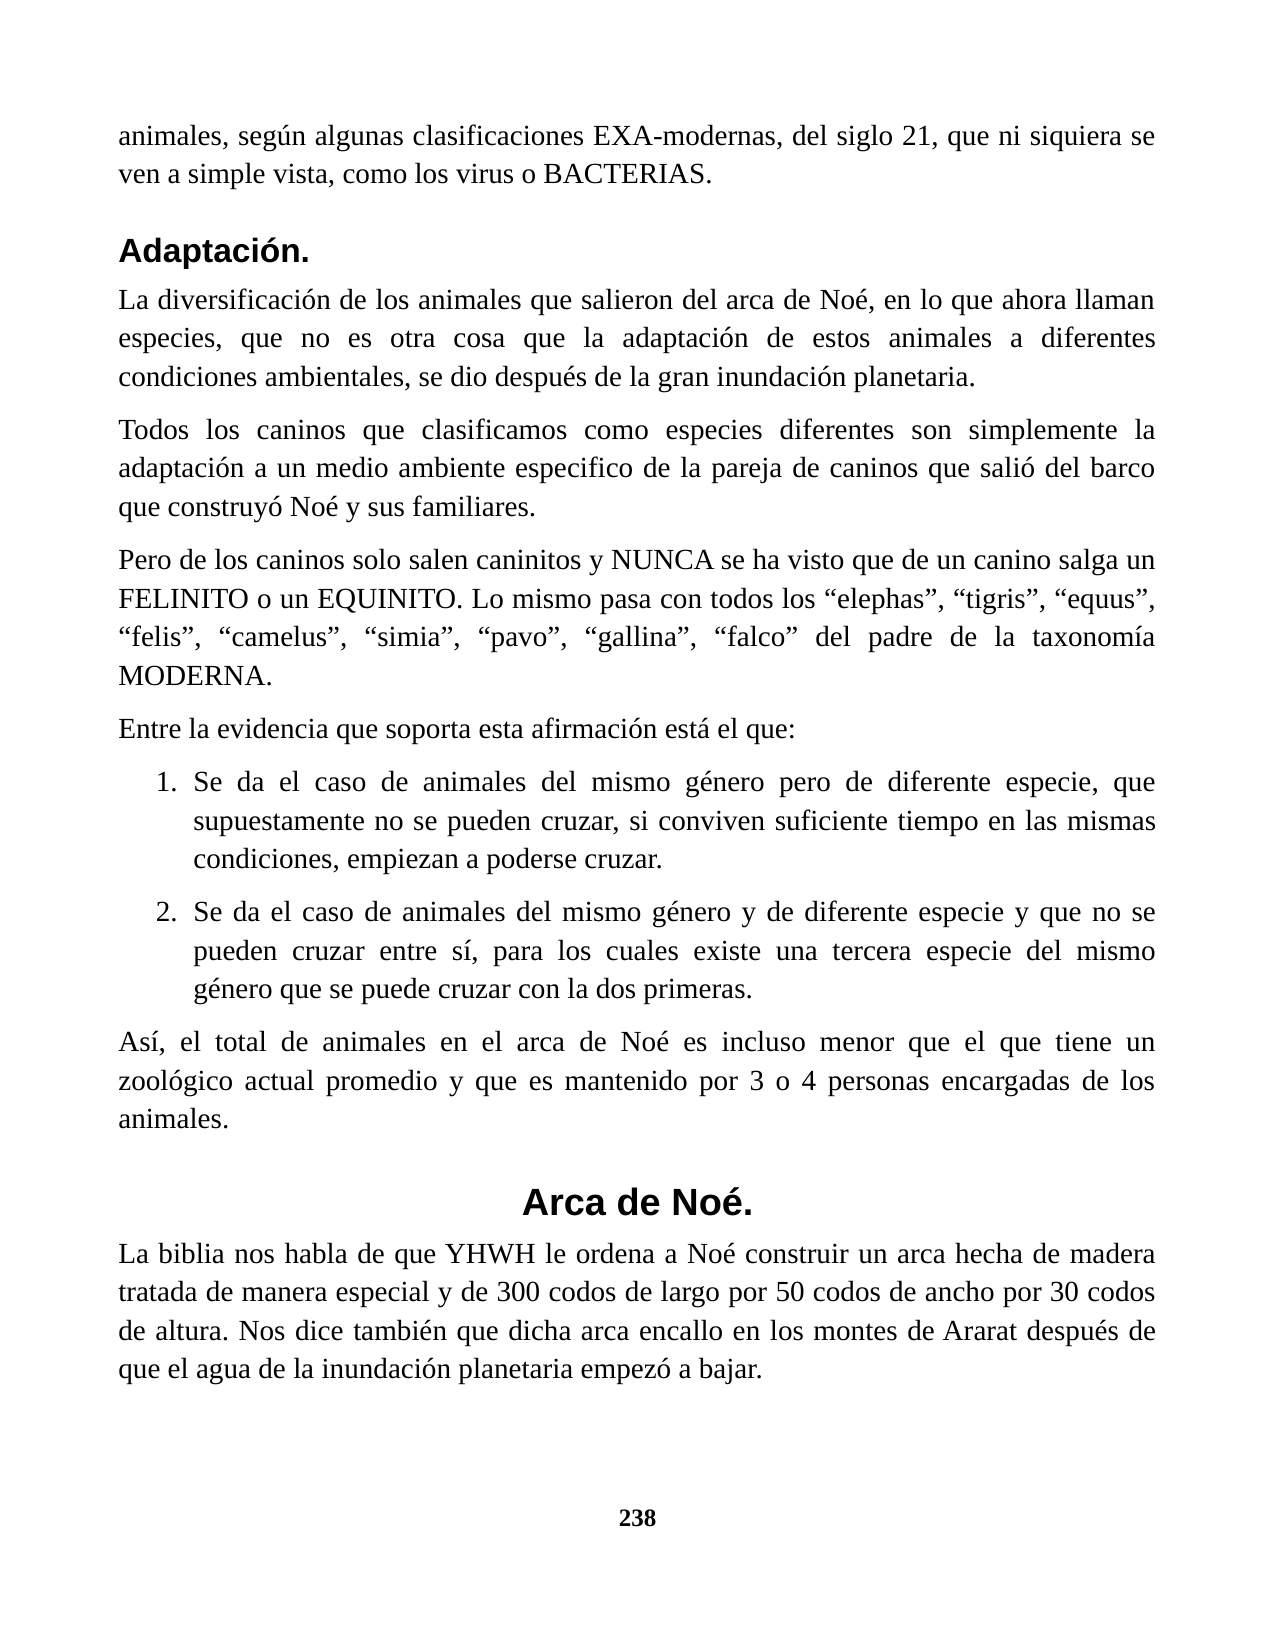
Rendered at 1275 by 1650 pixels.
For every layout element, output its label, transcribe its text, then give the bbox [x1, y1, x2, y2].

list Se da el caso de animales del mismo género pero de diferente especie, que supuestamente no se pueden cruzar, si conviven suficiente tiempo en las mismas condiciones, empiezan a poderse cruzar. [156, 764, 1157, 875]
subtitle Adaptación. [118, 231, 1157, 269]
text Así, el total de animales en el arca de Noé es incluso menor que el que tiene un zoológico actual promedio y que es mantenido por 3 o 4 personas encargadas de los animales. [118, 1024, 1157, 1135]
text Entre la evidencia que soporta esta afirmación está el que: [118, 711, 1157, 744]
subtitle Arca de Noé. [118, 1180, 1157, 1223]
list Se da el caso de animales del mismo género y de diferente especie y que no se pueden cruzar entre sí, para los cuales existe una tercera especie del mismo género que se puede cruzar con la dos primeras. [156, 894, 1157, 1005]
text La biblia nos habla de que YHWH le ordena a Noé construir un arca hecha de madera tratada de manera especial y de 300 codos de largo por 50 codos de ancho por 30 codos de altura. Nos dice también que dicha arca encallo en los montes de Ararat después de que el agua de la inundación planetaria empezó a bajar. [118, 1236, 1157, 1385]
text Pero de los caninos solo salen caninitos y NUNCA se ha visto que de un canino salga un FELINITO o un EQUINITO. Lo mismo pasa con todos los “elephas”, “tigris”, “equus”, “felis”, “camelus”, “simia”, “pavo”, “gallina”, “falco” del padre de la taxonomía MODERNA. [118, 542, 1157, 691]
text Todos los caninos que clasificamos como especies diferentes son simplemente la adaptación a un medio ambiente especifico de la pareja de caninos que salió del barco que construyó Noé y sus familiares. [118, 412, 1157, 523]
text animales, según algunas clasificaciones EXA-modernas, del siglo 21, que ni siquiera se ven a simple vista, como los virus o BACTERIAS. [118, 118, 1157, 190]
text La diversificación de los animales que salieron del arca de Noé, en lo que ahora llaman especies, que no es otra cosa que la adaptación de estos animales a diferentes condiciones ambientales, se dio después de la gran inundación planetaria. [118, 282, 1157, 392]
